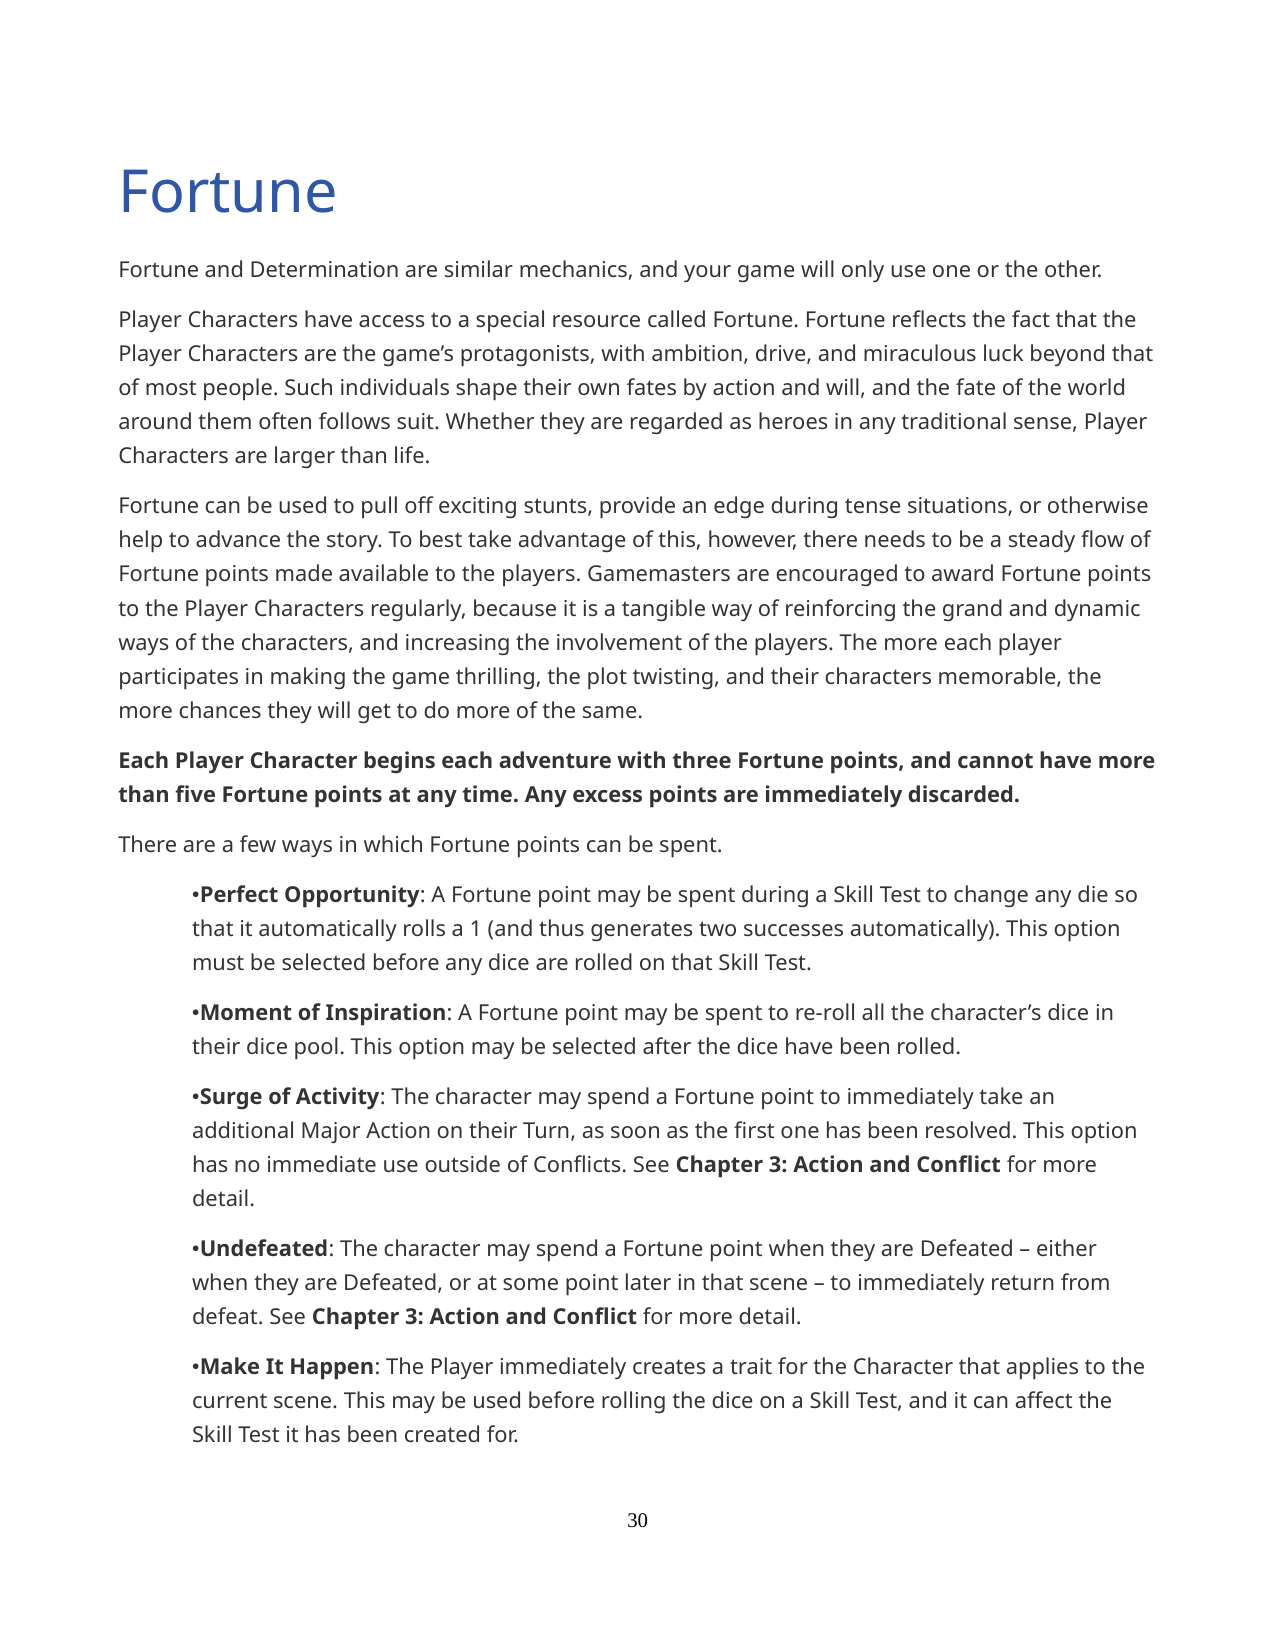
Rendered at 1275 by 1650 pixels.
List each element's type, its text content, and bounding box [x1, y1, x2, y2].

text Each Player Character begins each adventure with three Fortune points, and cannot have more than five Fortune points at any time. Any excess points are immediately discarded. [118, 745, 1157, 809]
text Fortune and Determination are similar mechanics, and your game will only use one or the other. [118, 254, 1157, 284]
list Surge of Activity: The character may spend a Fortune point to immediately take an additional Major Action on their Turn, as soon as the first one has been resolved. This option has no immediate use outside of Conflicts. See Chapter 3: Action and Conflict for more detail. [118, 1081, 1157, 1213]
list Moment of Inspiration: A Fortune point may be spent to re-roll all the character’s dice in their dice pool. This option may be selected after the dice have been rolled. [118, 997, 1157, 1061]
text There are a few ways in which Fortune points can be spent. [118, 829, 1157, 859]
list Undefeated: The character may spend a Fortune point when they are Defeated – either when they are Defeated, or at some point later in that scene – to immediately return from defeat. See Chapter 3: Action and Conflict for more detail. [118, 1233, 1157, 1331]
text Player Characters have access to a special resource called Fortune. Fortune reflects the fact that the Player Characters are the game’s protagonists, with ambition, drive, and miraculous luck beyond that of most people. Such individuals shape their own fates by action and will, and the fate of the world around them often follows suit. Whether they are regarded as heroes in any traditional sense, Player Characters are larger than life. [118, 304, 1157, 470]
list Perfect Opportunity: A Fortune point may be spent during a Skill Test to change any die so that it automatically rolls a 1 (and thus generates two successes automatically). This option must be selected before any dice are rolled on that Skill Test. [118, 879, 1157, 977]
subtitle Fortune [118, 149, 1157, 230]
list Make It Happen: The Player immediately creates a trait for the Character that applies to the current scene. This may be used before rolling the dice on a Skill Test, and it can affect the Skill Test it has been created for. [118, 1351, 1157, 1449]
text Fortune can be used to pull off exciting stunts, provide an edge during tense situations, or otherwise help to advance the story. To best take advantage of this, however, there needs to be a steady flow of Fortune points made available to the players. Gamemasters are encouraged to award Fortune points to the Player Characters regularly, because it is a tangible way of reinforcing the grand and dynamic ways of the characters, and increasing the involvement of the players. The more each player participates in making the game thrilling, the plot twisting, and their characters memorable, the more chances they will get to do more of the same. [118, 490, 1157, 725]
